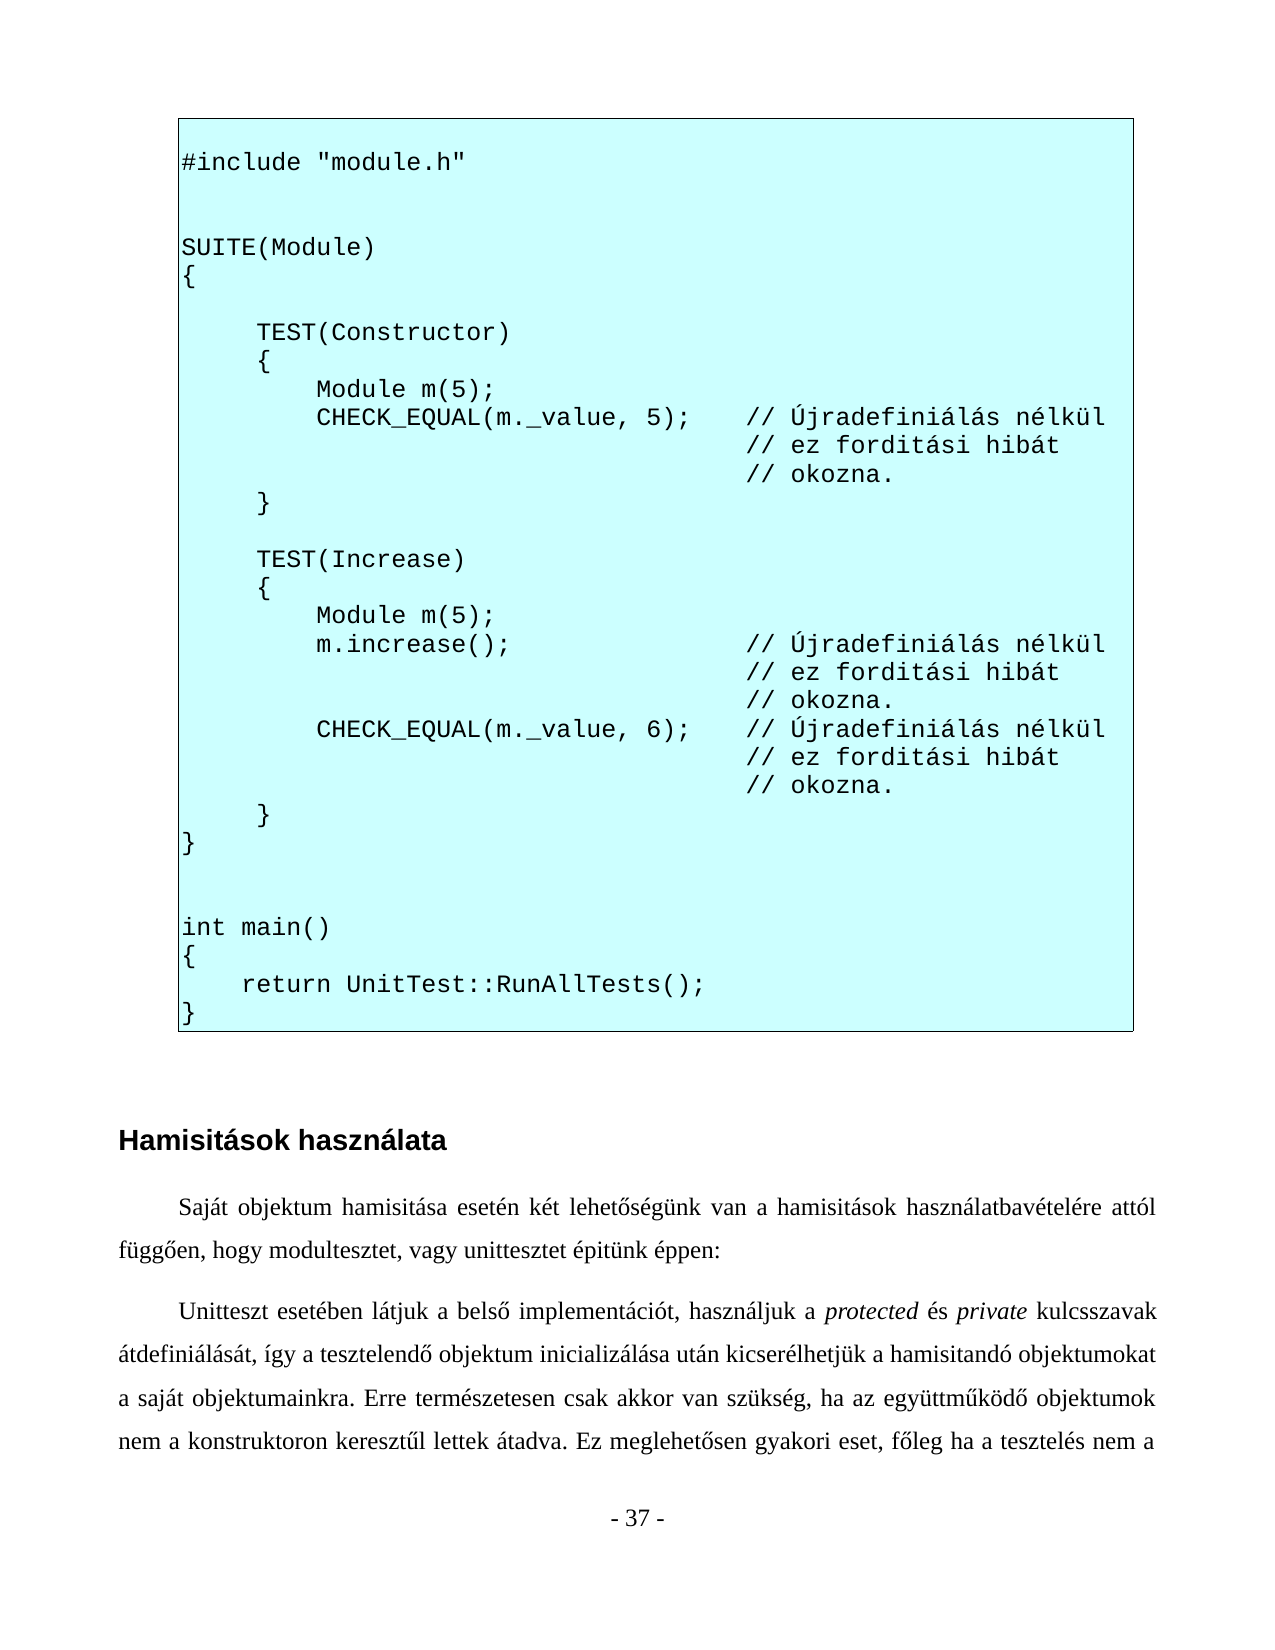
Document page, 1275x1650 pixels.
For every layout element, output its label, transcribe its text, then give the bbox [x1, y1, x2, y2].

subtitle Hamisitások használata [118, 1122, 1157, 1156]
text Unitteszt esetében látjuk a belső implementációt, használjuk a protected és private kulcsszavak átdefiniálását, így a tesztelendő objektum inicializálása után kicserélhetjük a hamisitandó objektumokat a saját objektumainkra. Erre természetesen csak akkor van szükség, ha az együttműködő objektumok nem a konstruktoron keresztűl lettek átadva. Ez meglehetősen gyakori eset, főleg ha a tesztelés nem a [118, 1296, 1157, 1454]
text Saját objektum hamisitása esetén két lehetőségünk van a hamisitások használatbavételére attól függően, hogy modultesztet, vagy unittesztet épitünk éppen: [118, 1192, 1157, 1264]
text #include "module.h" SUITE(Module) { TEST(Constructor) { Module m(5); CHECK_EQUAL(m._value, 5); // Újradefiniálás nélkül // ez forditási hibát // okozna. } TEST(Increase) { Module m(5); m.increase(); // Újradefiniálás nélkül // ez forditási hibát // okozna. CHECK_EQUAL(m._value, 6); // Újradefiniálás nélkül // ez forditási hibát // okozna. } } int main() { return UnitTest::RunAllTests(); } [179, 119, 1133, 1031]
